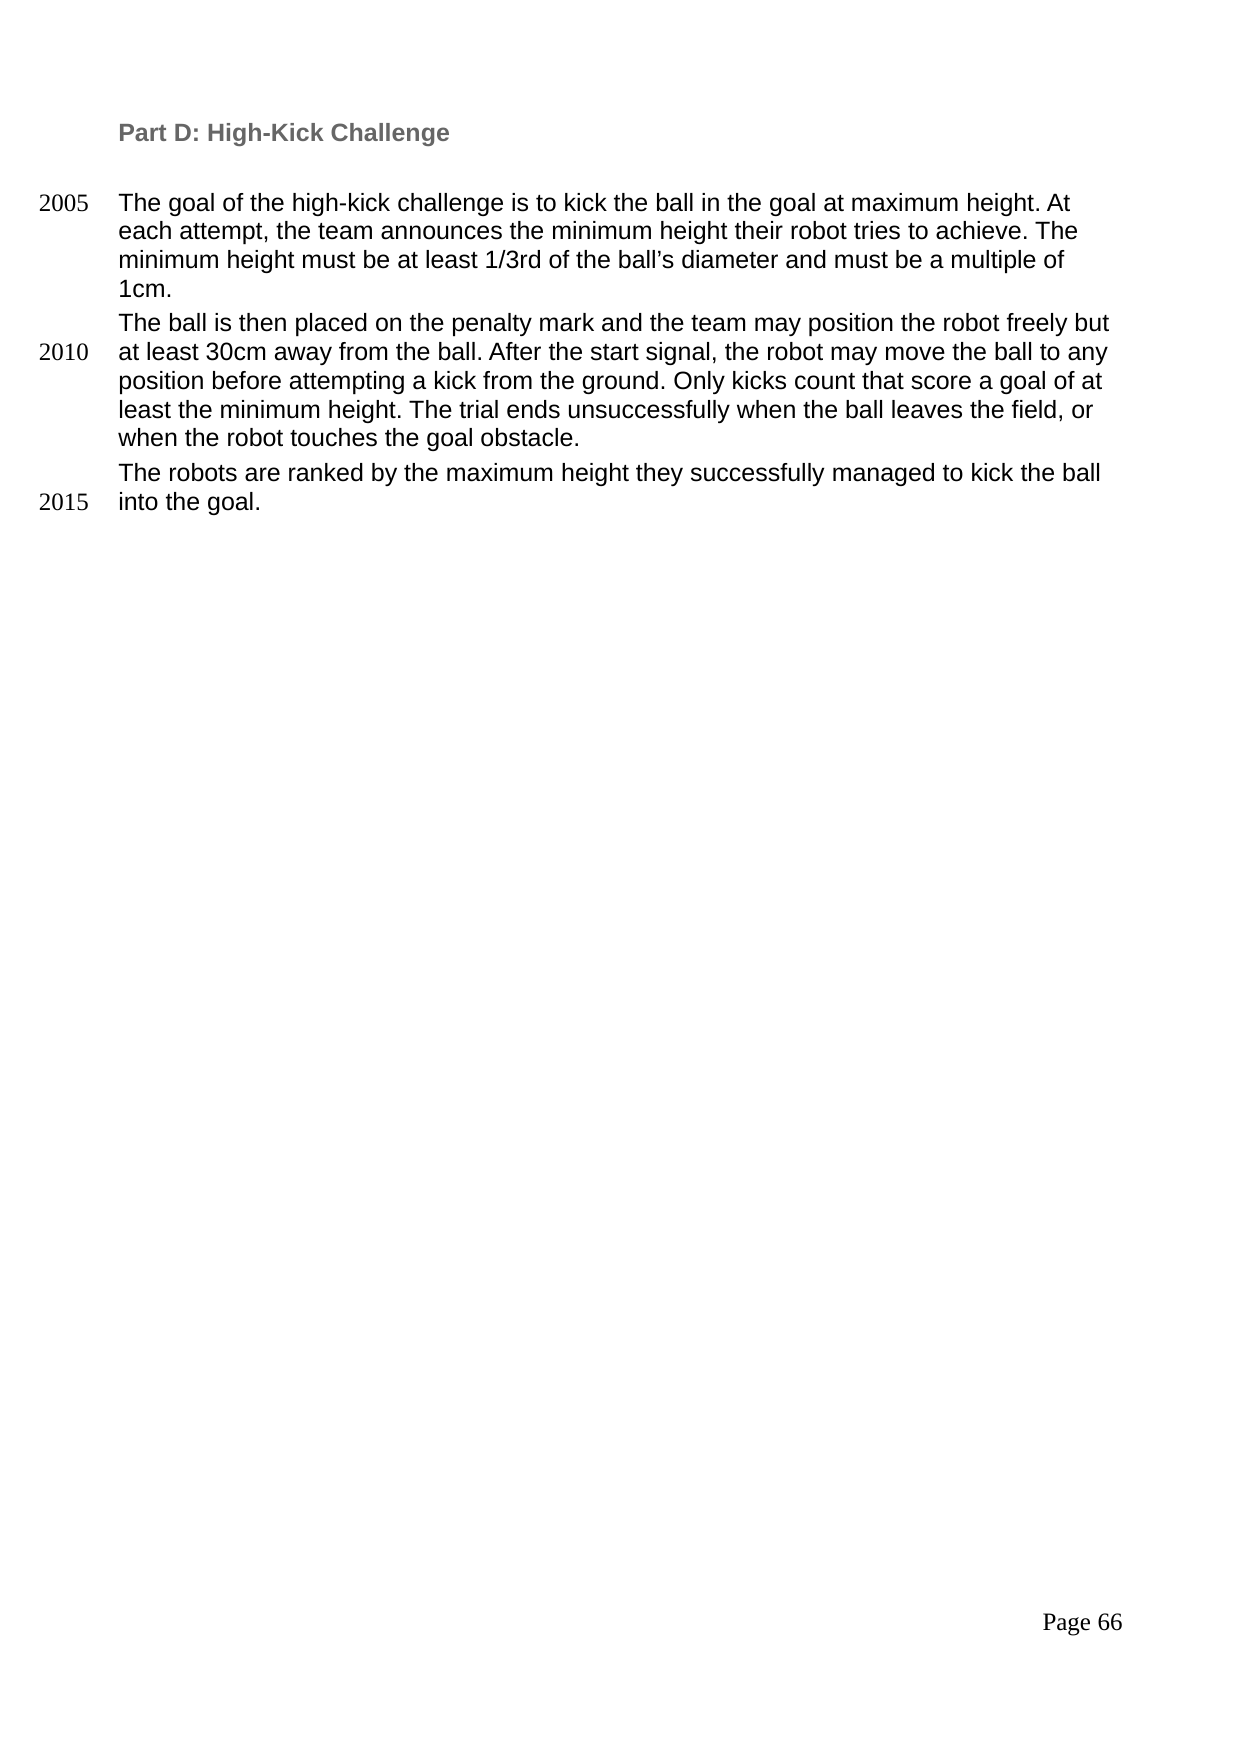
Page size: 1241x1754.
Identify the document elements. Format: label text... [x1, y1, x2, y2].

text Part D: High-Kick Challenge [118, 118, 1122, 147]
text The goal of the high-kick challenge is to kick the ball in the goal at maximum height. At each attempt, the team announces the minimum height their robot tries to achieve. The minimum height must be at least 1/3rd of the ball’s diameter and must be a multiple of 1cm. [118, 187, 1122, 302]
text The robots are ranked by the maximum height they successfully managed to kick the ball into the goal. [118, 458, 1122, 516]
text The ball is then placed on the penalty mark and the team may position the robot freely but at least 30cm away from the ball. After the start signal, the robot may move the ball to any position before attempting a kick from the ground. Only kicks count that score a goal of at least the minimum height. The trial ends unsuccessfully when the ball leaves the field, or when the robot touches the goal obstacle. [118, 308, 1122, 452]
